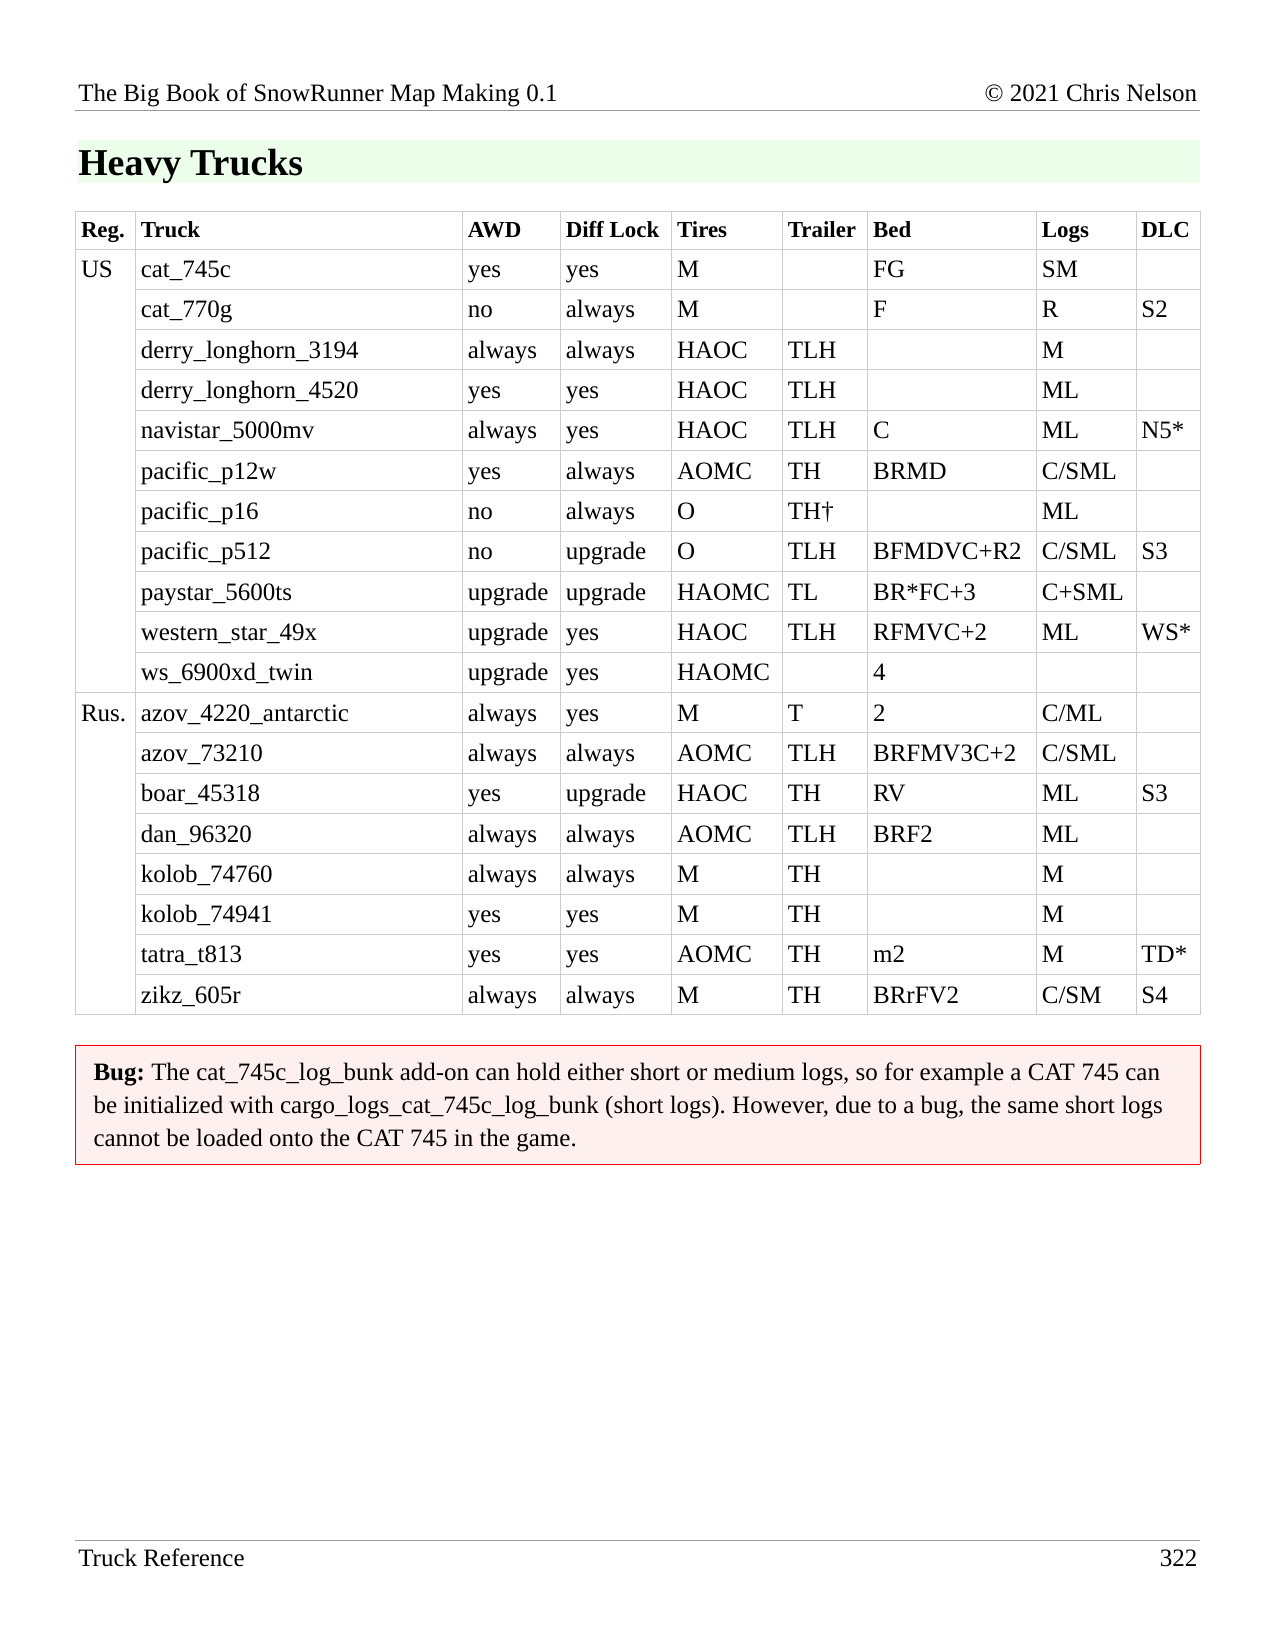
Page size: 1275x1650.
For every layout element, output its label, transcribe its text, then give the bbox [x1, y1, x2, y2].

table_cell [76, 773, 135, 813]
table_cell cat_745c [136, 250, 462, 289]
table_cell HAOC [672, 774, 782, 813]
table_cell yes [561, 935, 671, 974]
table_cell [1137, 370, 1200, 410]
table_cell BFMDVC+R2 [868, 532, 1036, 571]
table_cell HAOC [672, 411, 782, 450]
table_header AWD [463, 212, 560, 248]
table_cell [1137, 451, 1200, 490]
table_cell paystar_5600ts [136, 572, 462, 611]
table_cell azov_73210 [136, 733, 462, 772]
table_cell S3 [1137, 774, 1200, 813]
table_cell M [672, 290, 782, 329]
table_cell always [561, 290, 671, 329]
table_cell always [463, 733, 560, 772]
table_cell upgrade [561, 532, 671, 571]
table_cell yes [463, 774, 560, 813]
table_cell ML [1037, 370, 1136, 410]
table_cell always [561, 733, 671, 772]
table_cell always [561, 814, 671, 853]
table_cell yes [463, 370, 560, 410]
table_cell TH [783, 774, 867, 813]
table_cell derry_longhorn_4520 [136, 370, 462, 410]
table_cell TH [783, 451, 867, 490]
table_cell AOMC [672, 935, 782, 974]
table_cell BRMD [868, 451, 1036, 490]
table_header Diff Lock [561, 212, 671, 248]
table_cell TH† [783, 491, 867, 531]
table_cell M [1037, 330, 1136, 369]
table_cell C+SML [1037, 572, 1136, 611]
table_cell always [463, 411, 560, 450]
table_cell AOMC [672, 451, 782, 490]
table_cell yes [463, 250, 560, 289]
table_cell boar_45318 [136, 774, 462, 813]
table_cell C/SML [1037, 532, 1136, 571]
table_cell S2 [1137, 290, 1200, 329]
table_cell [76, 369, 135, 410]
table_cell always [463, 693, 560, 732]
table_cell S4 [1137, 975, 1200, 1014]
table_cell ML [1037, 612, 1136, 652]
table_cell M [672, 854, 782, 893]
table_cell C/SM [1037, 975, 1136, 1014]
table_cell kolob_74941 [136, 895, 462, 934]
table_cell [868, 854, 1036, 893]
subtitle Heavy Trucks [78, 140, 1200, 183]
table_cell SM [1037, 250, 1136, 289]
table_cell yes [463, 451, 560, 490]
table_cell HAOC [672, 330, 782, 369]
table_cell WS* [1137, 612, 1200, 652]
table_cell [783, 250, 867, 289]
table_cell [76, 490, 135, 531]
table_header DLC [1137, 212, 1200, 248]
table_cell M [1037, 935, 1136, 974]
table_cell C/SML [1037, 733, 1136, 772]
table_cell [1137, 572, 1200, 611]
table_cell [76, 611, 135, 652]
table_cell HAOC [672, 612, 782, 652]
table_cell pacific_p12w [136, 451, 462, 490]
table_cell [76, 732, 135, 772]
table_cell kolob_74760 [136, 854, 462, 893]
table_cell western_star_49x [136, 612, 462, 652]
table_cell [1137, 733, 1200, 772]
table_cell yes [463, 895, 560, 934]
table_cell dan_96320 [136, 814, 462, 853]
table_cell BRF2 [868, 814, 1036, 853]
table_cell T [783, 693, 867, 732]
table_cell yes [561, 612, 671, 652]
table_cell BR*FC+3 [868, 572, 1036, 611]
table_header Logs [1037, 212, 1136, 248]
table_cell yes [561, 653, 671, 692]
table_cell ML [1037, 491, 1136, 531]
table_cell no [463, 491, 560, 531]
table_cell [783, 653, 867, 692]
table_cell [1137, 814, 1200, 853]
table_cell TH [783, 975, 867, 1014]
table_cell [1137, 653, 1200, 692]
table_cell TH [783, 895, 867, 934]
table_cell always [463, 854, 560, 893]
table_cell cat_770g [136, 290, 462, 329]
table_cell M [1037, 895, 1136, 934]
table_cell HAOMC [672, 653, 782, 692]
table_cell C/ML [1037, 693, 1136, 732]
table_cell always [561, 975, 671, 1014]
table_cell always [463, 814, 560, 853]
table_cell O [672, 491, 782, 531]
table_cell no [463, 532, 560, 571]
table_cell [1137, 895, 1200, 934]
table_cell 4 [868, 653, 1036, 692]
table_cell HAOC [672, 370, 782, 410]
table_cell TLH [783, 411, 867, 450]
table_cell [868, 895, 1036, 934]
table_cell TL [783, 572, 867, 611]
table_cell navistar_5000mv [136, 411, 462, 450]
table_cell [76, 410, 135, 450]
table_cell [76, 934, 135, 974]
table_cell [76, 329, 135, 369]
table_cell upgrade [561, 774, 671, 813]
table_cell always [463, 975, 560, 1014]
table_cell [76, 450, 135, 490]
table_header Bed [868, 212, 1036, 248]
table_cell [76, 652, 135, 692]
table_cell BRrFV2 [868, 975, 1036, 1014]
table_cell HAOMC [672, 572, 782, 611]
table_cell [1137, 854, 1200, 893]
table_cell [1137, 693, 1200, 732]
table_cell yes [561, 411, 671, 450]
table_cell RV [868, 774, 1036, 813]
table_cell zikz_605r [136, 975, 462, 1014]
table_cell ML [1037, 411, 1136, 450]
table_cell m2 [868, 935, 1036, 974]
table_cell yes [463, 935, 560, 974]
table_cell M [672, 693, 782, 732]
table_cell [868, 370, 1036, 410]
table_cell [76, 531, 135, 571]
table_cell no [463, 290, 560, 329]
table_cell C/SML [1037, 451, 1136, 490]
table_cell [76, 974, 135, 1014]
table_cell always [561, 491, 671, 531]
table_cell TD* [1137, 935, 1200, 974]
table_cell [1137, 330, 1200, 369]
table_cell M [672, 975, 782, 1014]
table_cell C [868, 411, 1036, 450]
table_cell AOMC [672, 733, 782, 772]
table_cell [76, 853, 135, 893]
table_cell Rus. [76, 693, 135, 732]
table_cell FG [868, 250, 1036, 289]
table_cell always [561, 451, 671, 490]
table_cell ML [1037, 774, 1136, 813]
table_cell 2 [868, 693, 1036, 732]
table_cell F [868, 290, 1036, 329]
table_header Reg. [76, 212, 135, 248]
table_cell pacific_p16 [136, 491, 462, 531]
table_cell [76, 813, 135, 853]
table_cell always [463, 330, 560, 369]
table_cell [1137, 250, 1200, 289]
table_cell [868, 491, 1036, 531]
table_cell [783, 290, 867, 329]
table_cell US [76, 250, 135, 289]
table_cell yes [561, 895, 671, 934]
table_cell [76, 894, 135, 934]
table_header Tires [672, 212, 782, 248]
table_cell TLH [783, 370, 867, 410]
table_cell [1137, 491, 1200, 531]
table_cell tatra_t813 [136, 935, 462, 974]
table_cell M [672, 895, 782, 934]
table_cell pacific_p512 [136, 532, 462, 571]
table_cell TLH [783, 733, 867, 772]
table_cell [76, 289, 135, 329]
table_cell yes [561, 693, 671, 732]
table_cell always [561, 854, 671, 893]
table_cell azov_4220_antarctic [136, 693, 462, 732]
table_cell upgrade [561, 572, 671, 611]
table_cell RFMVC+2 [868, 612, 1036, 652]
table_cell upgrade [463, 612, 560, 652]
table_cell upgrade [463, 653, 560, 692]
table_cell M [672, 250, 782, 289]
table_cell always [561, 330, 671, 369]
table_cell TH [783, 935, 867, 974]
table_cell BRFMV3C+2 [868, 733, 1036, 772]
table_cell [76, 571, 135, 611]
table_cell O [672, 532, 782, 571]
table_cell derry_longhorn_3194 [136, 330, 462, 369]
table_cell upgrade [463, 572, 560, 611]
table_cell TLH [783, 814, 867, 853]
table_cell M [1037, 854, 1136, 893]
table_cell [868, 330, 1036, 369]
table_cell yes [561, 370, 671, 410]
table_cell AOMC [672, 814, 782, 853]
table_cell ws_6900xd_twin [136, 653, 462, 692]
table_cell TLH [783, 612, 867, 652]
table_cell yes [561, 250, 671, 289]
table_header Truck [136, 212, 462, 248]
table_cell S3 [1137, 532, 1200, 571]
table_cell N5* [1137, 411, 1200, 450]
table_header Trailer [783, 212, 867, 248]
table_cell [1037, 653, 1136, 692]
list The cat_745c_log_bunk add-on can hold either short or medium logs, so for example a CAT 745 can be initialized with cargo_logs_cat_745c_log_bunk (short logs). However, due to a bug, the same short logs cannot be loaded onto the CAT 745 in the game. [76, 1046, 1200, 1164]
table_cell TH [783, 854, 867, 893]
table_cell TLH [783, 330, 867, 369]
table_cell R [1037, 290, 1136, 329]
table_cell ML [1037, 814, 1136, 853]
table_cell TLH [783, 532, 867, 571]
